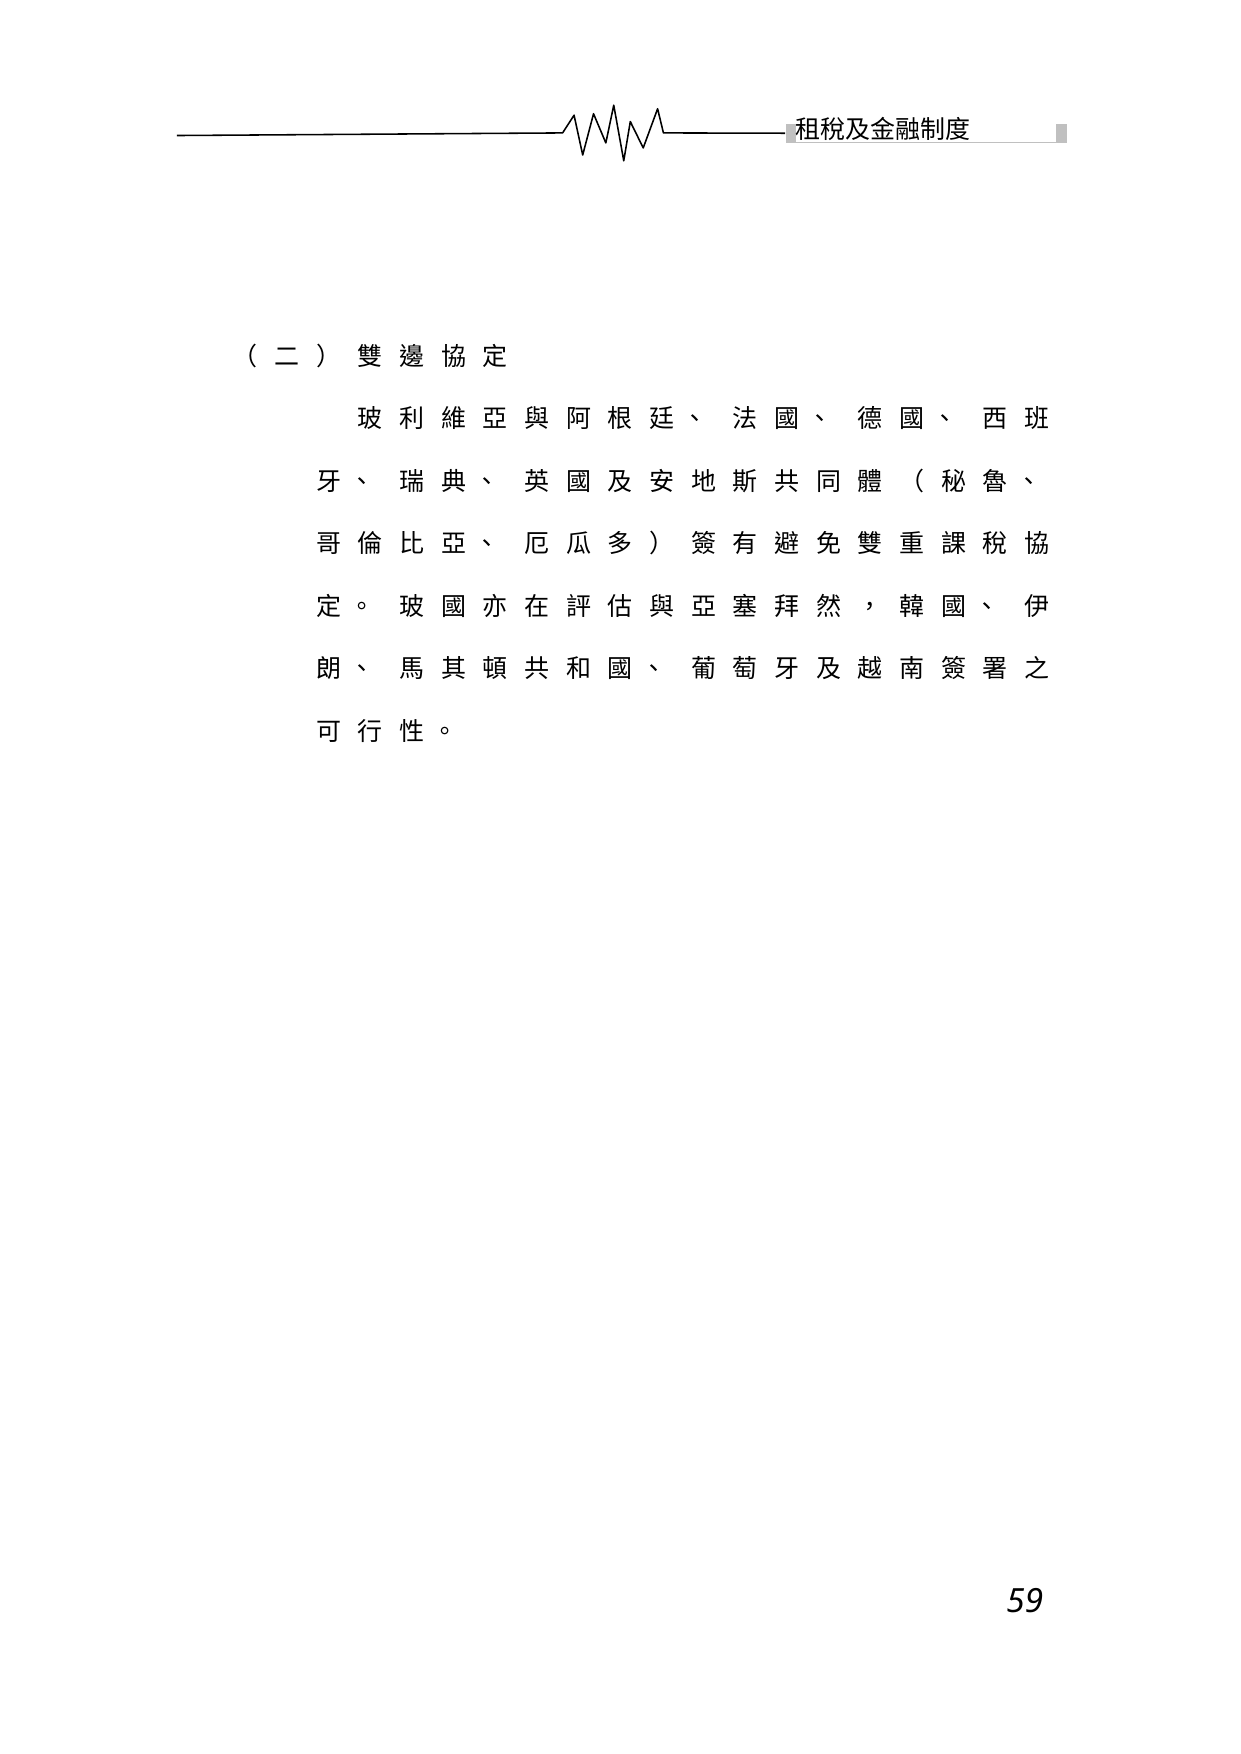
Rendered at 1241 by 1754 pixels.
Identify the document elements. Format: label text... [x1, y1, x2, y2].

text 玻利維亞與阿根廷、法國、德國、西班牙、瑞典、英國及安地斯共同體（秘魯、哥倫比亞、厄瓜多）簽有避免雙重課稅協定。玻國亦在評估與亞塞拜然，韓國、伊朗、馬其頓共和國、葡萄牙及越南簽署之可行性。 [281, 375, 1058, 750]
text （二）雙邊協定 [207, 313, 1058, 375]
